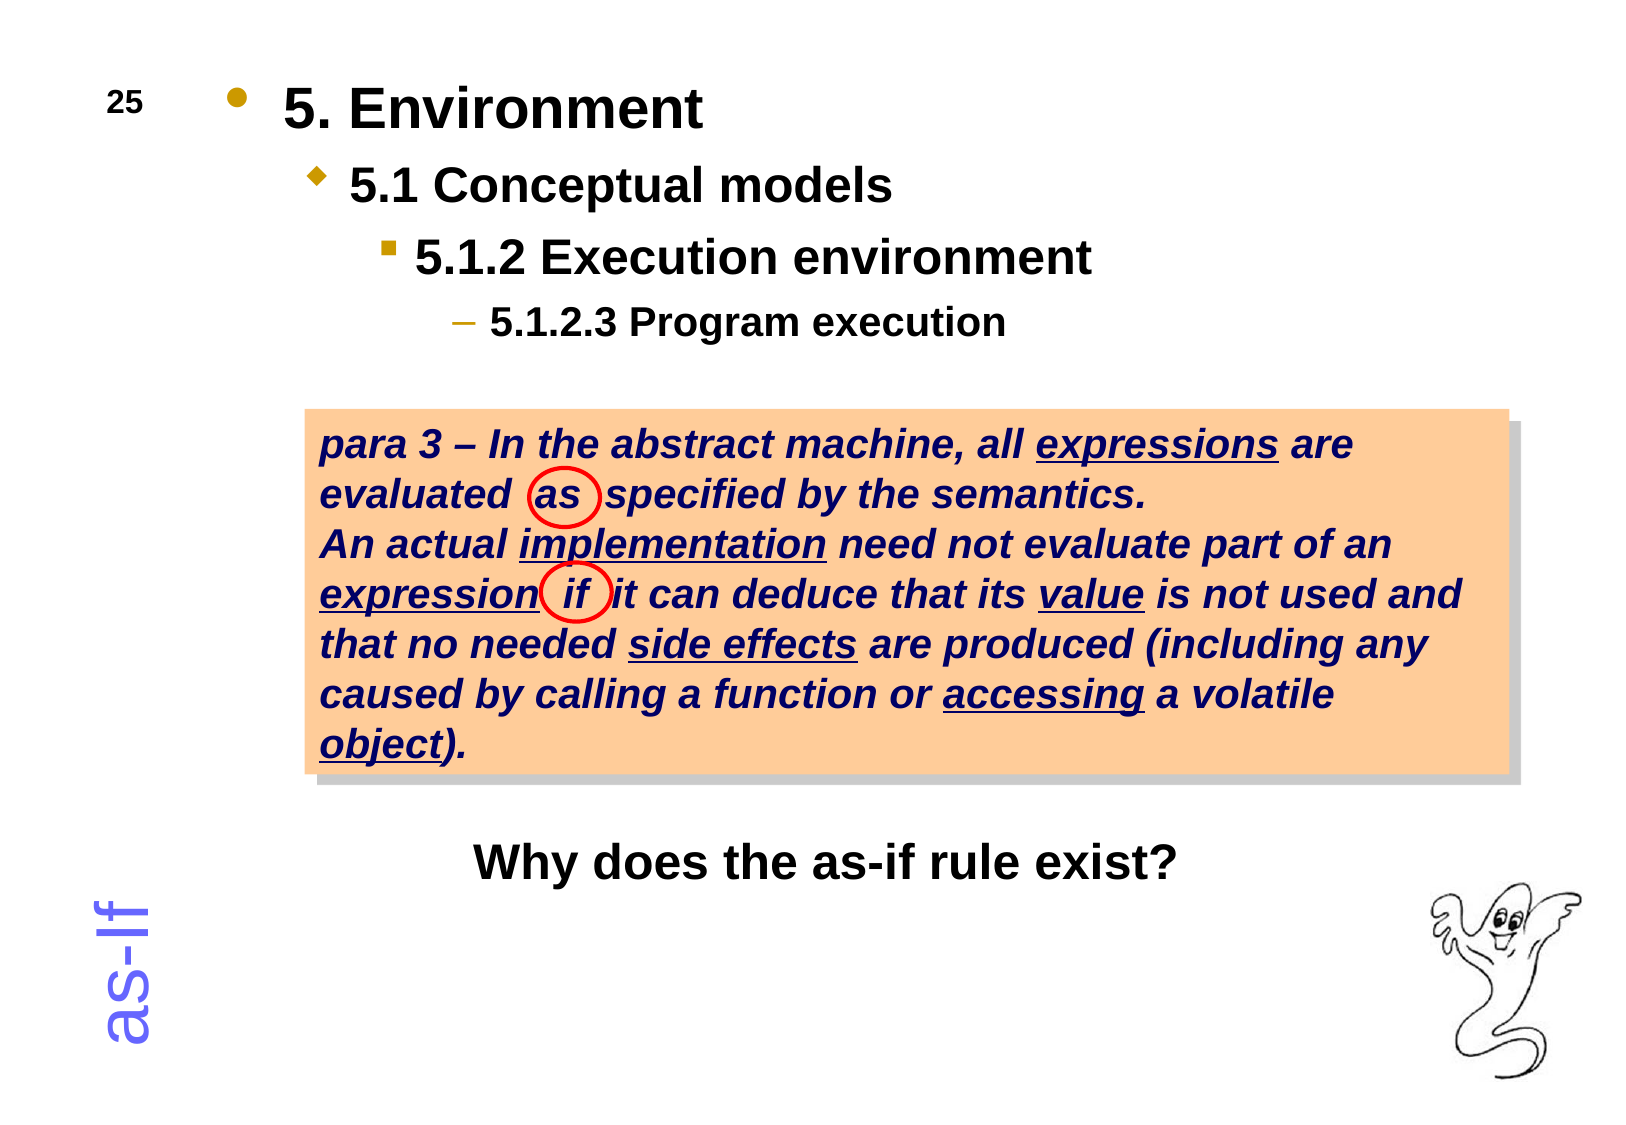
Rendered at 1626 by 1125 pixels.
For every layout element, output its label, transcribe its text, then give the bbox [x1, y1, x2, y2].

picture [1430, 881, 1585, 1083]
title as-If [50, 187, 188, 1063]
text_box Why does the as-if rule exist? [458, 822, 1321, 898]
text_box para 3 – In the abstract machine, all expressions are evaluated as specified by the semantics. An actual implementation need not evaluate part of an expression if it can deduce that its value is not used and that no needed side effects are produced (including any caused by calling a function or accessing a volatile object). [304, 408, 1510, 775]
list 5. Environment 5.1 Conceptual models 5.1.2 Execution environment 5.1.2.3 Program execution [212, 62, 1550, 1063]
